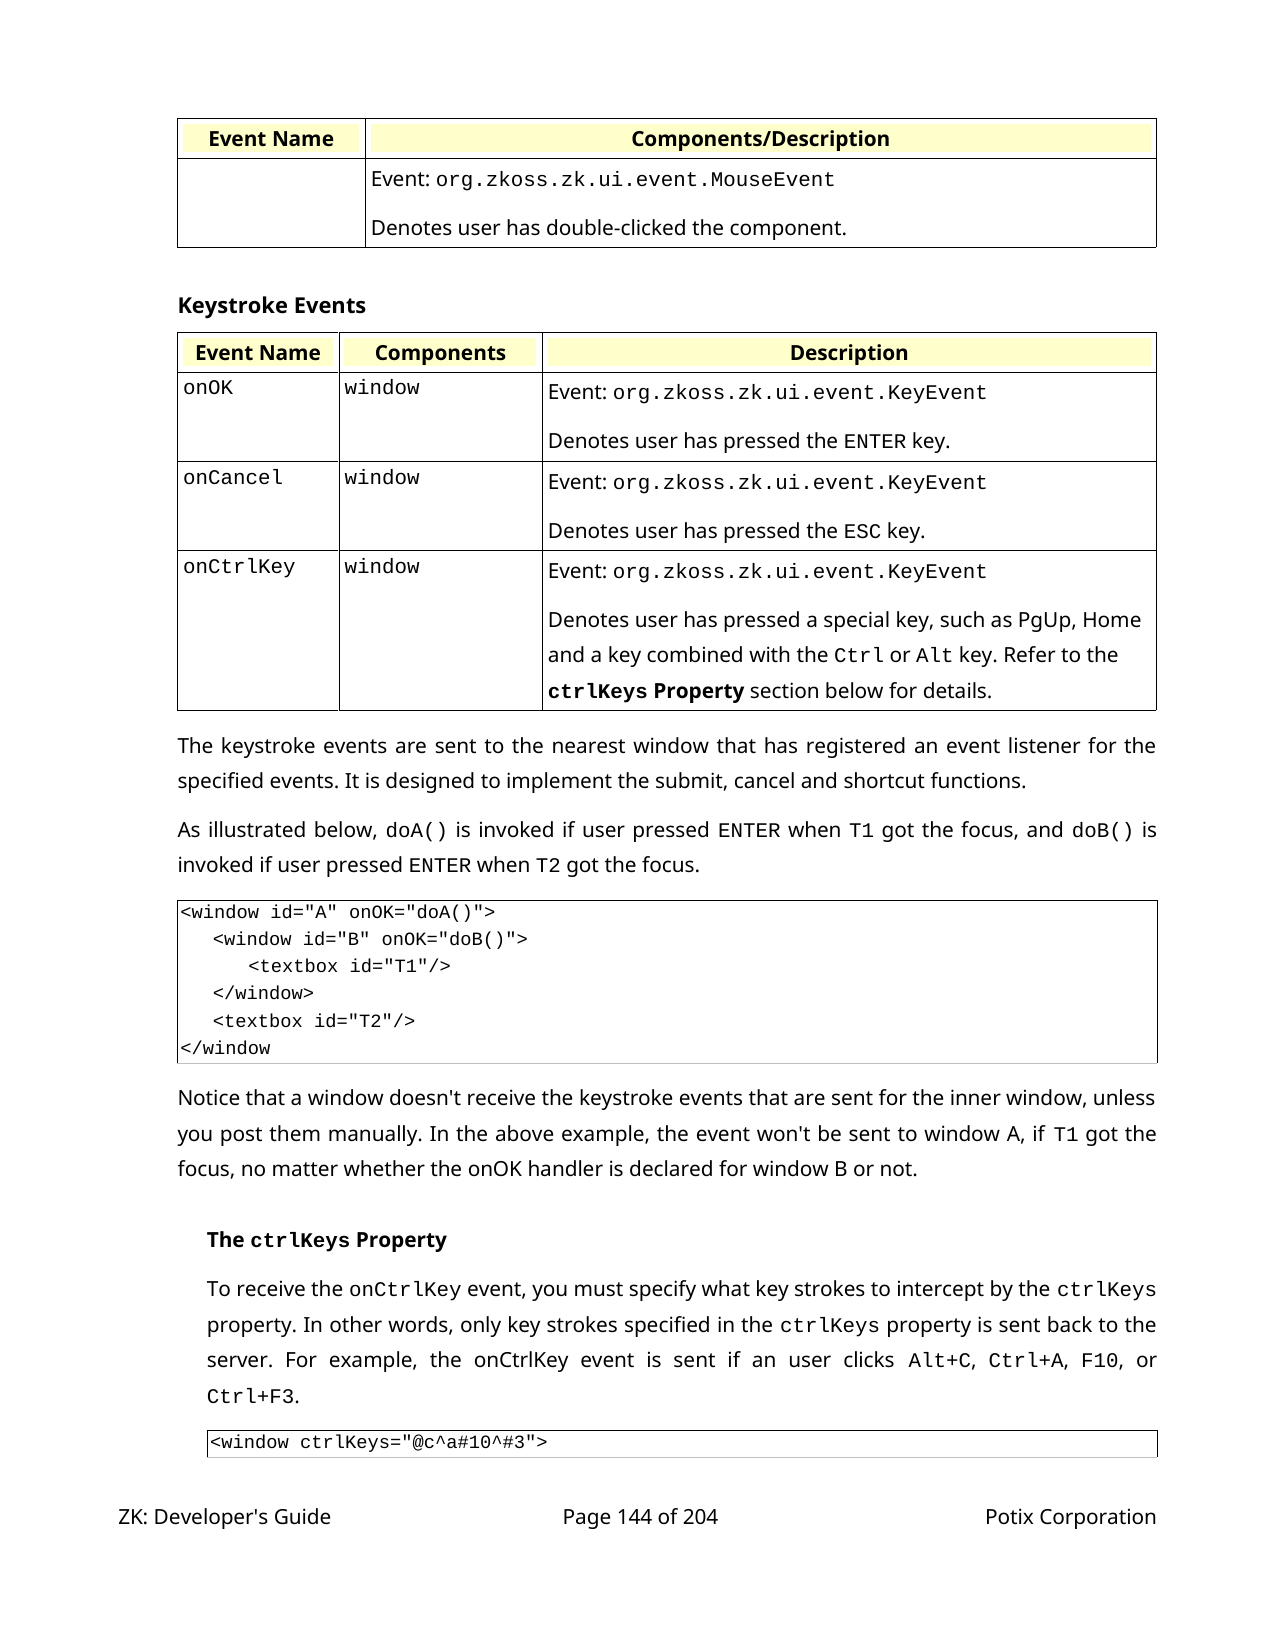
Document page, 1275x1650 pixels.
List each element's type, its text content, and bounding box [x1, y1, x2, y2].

table_cell onOK [178, 373, 338, 461]
text <window ctrlKeys="@c^a#10^#3"> [208, 1431, 1157, 1457]
table_header Description [543, 333, 1156, 372]
text </window> [178, 981, 1157, 1006]
table_cell Event: org.zkoss.zk.ui.event.KeyEvent Denotes user has pressed a special key, such as PgUp, Home and a key combined with the Ctrl or Alt key. Refer to the ctrlKeys Property section below for details. [543, 551, 1156, 710]
table_header Components [340, 333, 542, 372]
table_cell Event: org.zkoss.zk.ui.event.KeyEvent Denotes user has pressed the ENTER key. [543, 373, 1156, 461]
table_cell [178, 159, 365, 247]
table_header Event Name [178, 119, 365, 158]
table_cell onCancel [178, 462, 338, 550]
text </window [178, 1036, 1157, 1063]
text To receive the onCtrlKey event, you must specify what key strokes to intercept by the ctrlKeys property. In other words, only key strokes specified in the ctrlKeys property is sent back to the server. For example, the onCtrlKey event is sent if an user clicks Alt+C, Ctrl+A, F10, or Ctrl+F3. [207, 1274, 1157, 1409]
text <textbox id="T2"/> [178, 1008, 1157, 1033]
table_cell Event: org.zkoss.zk.ui.event.KeyEvent Denotes user has pressed the ESC key. [543, 462, 1156, 550]
text Notice that a window doesn't receive the keystroke events that are sent for the inner window, unless you post them manually. In the above example, the event won't be sent to window A, if T1 got the focus, no matter whether the onOK handler is declared for window B or not. [177, 1083, 1157, 1182]
table_cell window [340, 462, 542, 550]
table_cell window [340, 551, 542, 710]
table_cell onCtrlKey [178, 551, 338, 710]
text <window id="B" onOK="doB()"> [178, 927, 1157, 951]
table_cell window [340, 373, 542, 461]
table_header Components/Description [366, 119, 1156, 158]
text The keystroke events are sent to the nearest window that has registered an event listener for the specified events. It is designed to implement the submit, cancel and shortcut functions. [177, 731, 1157, 794]
subtitle The ctrlKeys Property [207, 1225, 1157, 1253]
text <textbox id="T1"/> [178, 954, 1157, 978]
text <window id="A" onOK="doA()"> [178, 901, 1157, 924]
table_header Event Name [178, 333, 338, 372]
text As illustrated below, doA() is invoked if user pressed ENTER when T1 got the focus, and doB() is invoked if user pressed ENTER when T2 got the focus. [177, 815, 1157, 879]
table_cell Event: org.zkoss.zk.ui.event.MouseEvent Denotes user has double-clicked the component. [366, 159, 1156, 247]
subtitle Keystroke Events [177, 289, 1157, 319]
